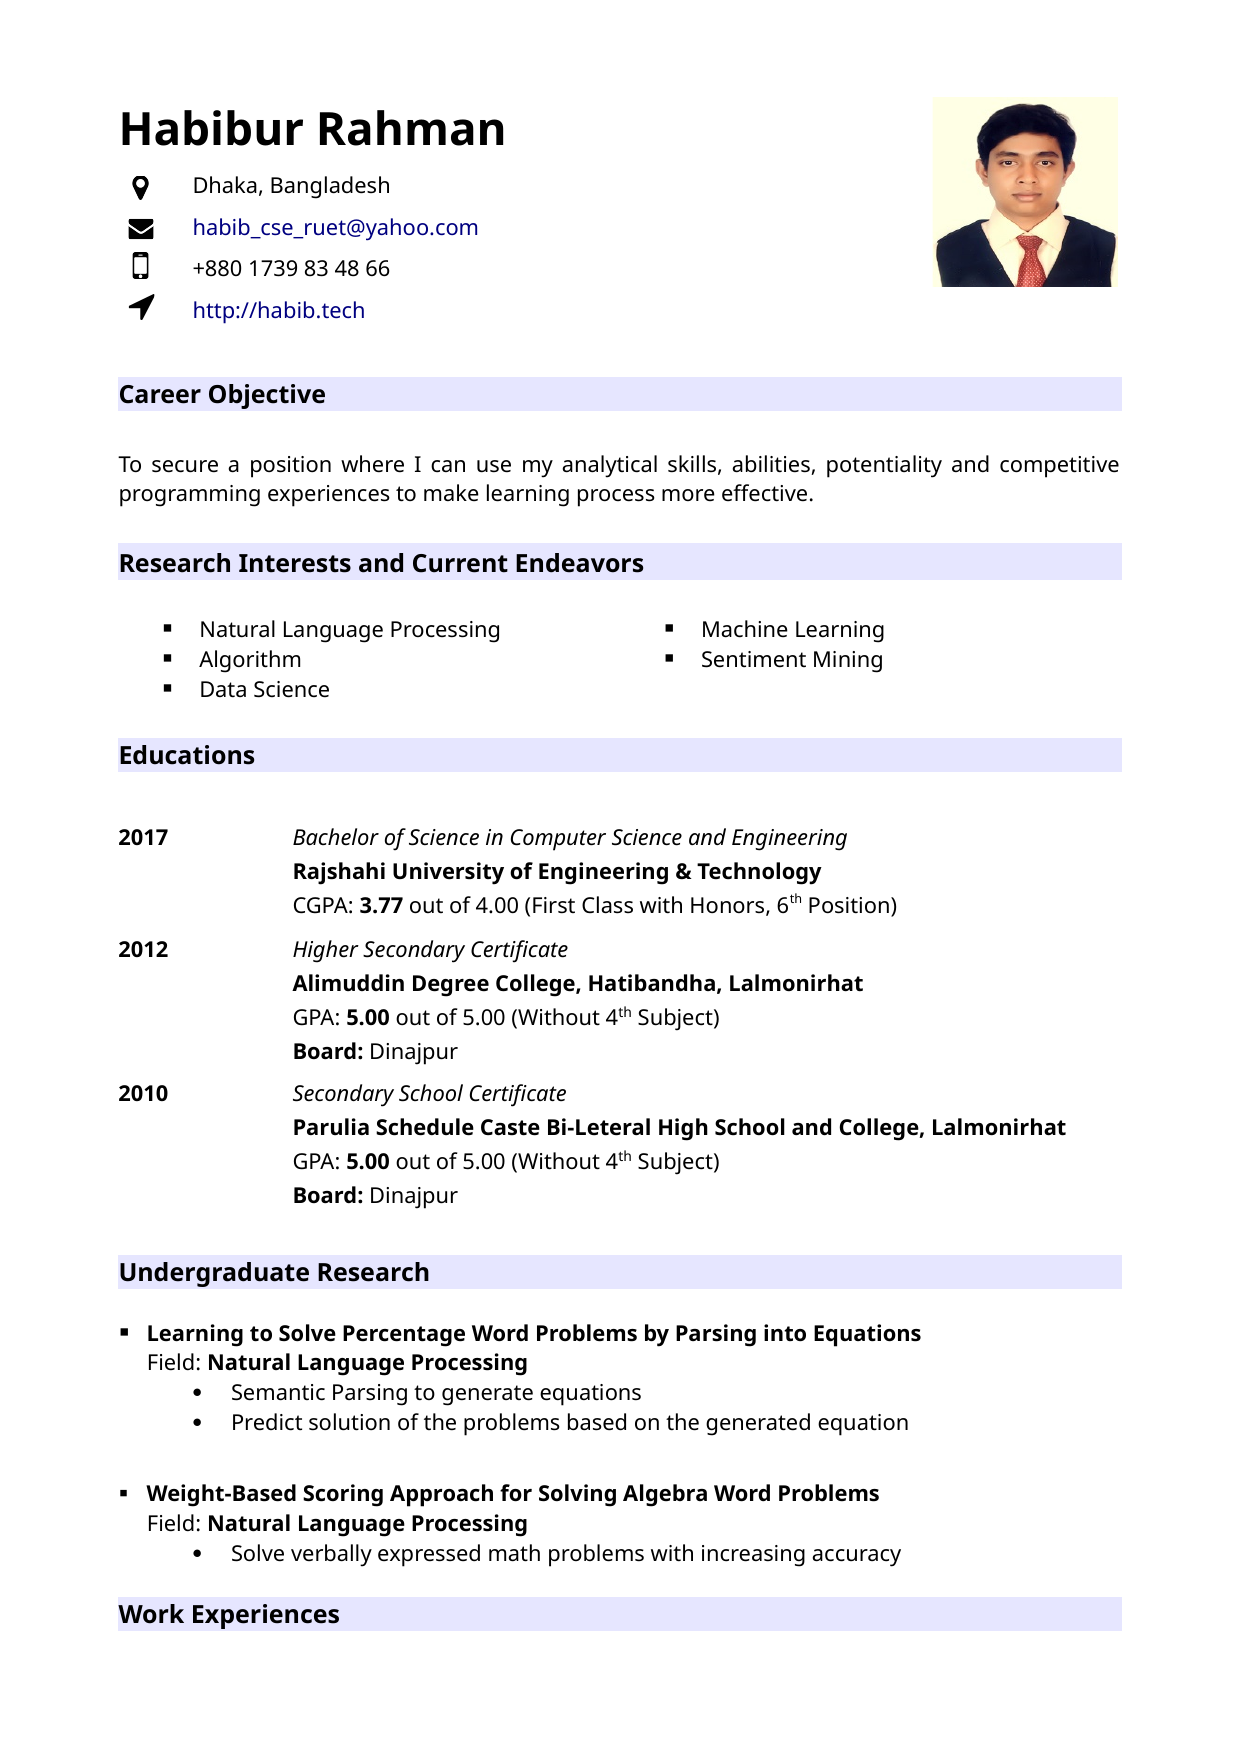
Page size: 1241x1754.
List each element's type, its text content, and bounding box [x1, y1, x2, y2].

text To secure a position where I can use my analytical skills, abilities, potentiality and competitive programming experiences to make learning process more effective. [118, 448, 1122, 508]
list Semantic Parsing to generate equations [193, 1377, 1122, 1407]
picture [128, 176, 153, 200]
text http://habib.tech [192, 295, 1122, 325]
table_header Machine Learning Sentiment Mining [620, 609, 1122, 709]
table_cell Higher Secondary Certificate Alimuddin Degree College, Hatibandha, Lalmonirhat GPA: 5.00 out of 5.00 (Without 4th Subject) Board: Dinajpur [287, 928, 1121, 1072]
table_cell 2012 [118, 928, 287, 1072]
list Predict solution of the problems based on the generated equation [193, 1407, 1122, 1437]
table_header Natural Language Processing Algorithm Data Science [118, 609, 620, 709]
text Research Interests and Current Endeavors [118, 543, 1122, 580]
text Dhaka, Bangladesh [192, 170, 932, 200]
picture [932, 97, 1118, 287]
text +880 1739 83 48 66 [192, 253, 932, 283]
table_header Bachelor of Science in Computer Science and Engineering Rajshahi University of Engineering & Technology CGPA: 3.77 out of 4.00 (First Class with Honors, 6th Position) [287, 816, 1121, 928]
list Weight-Based Scoring Approach for Solving Algebra Word Problems [118, 1478, 1122, 1508]
text Field: Natural Language Processing [118, 1347, 1122, 1377]
table_cell Secondary School Certificate Parulia Schedule Caste Bi-Leteral High School and College, Lalmonirhat GPA: 5.00 out of 5.00 (Without 4th Subject) Board: Dinajpur [287, 1072, 1121, 1216]
list Learning to Solve Percentage Word Problems by Parsing into Equations [118, 1318, 1122, 1347]
text Habibur Rahman [118, 96, 1122, 158]
text Work Experiences [118, 1597, 1122, 1631]
text habib_cse_ruet@yahoo.com [192, 212, 932, 242]
picture [127, 252, 154, 279]
text Field: Natural Language Processing [118, 1508, 1122, 1537]
picture [128, 294, 155, 320]
table_cell 2010 [118, 1072, 287, 1216]
table_header 2017 [118, 816, 287, 928]
list Solve verbally expressed math problems with increasing accuracy [193, 1537, 1122, 1567]
picture [128, 217, 154, 242]
text Career Objective [118, 377, 1122, 411]
text Undergraduate Research [118, 1255, 1122, 1289]
text Educations [118, 738, 1122, 772]
